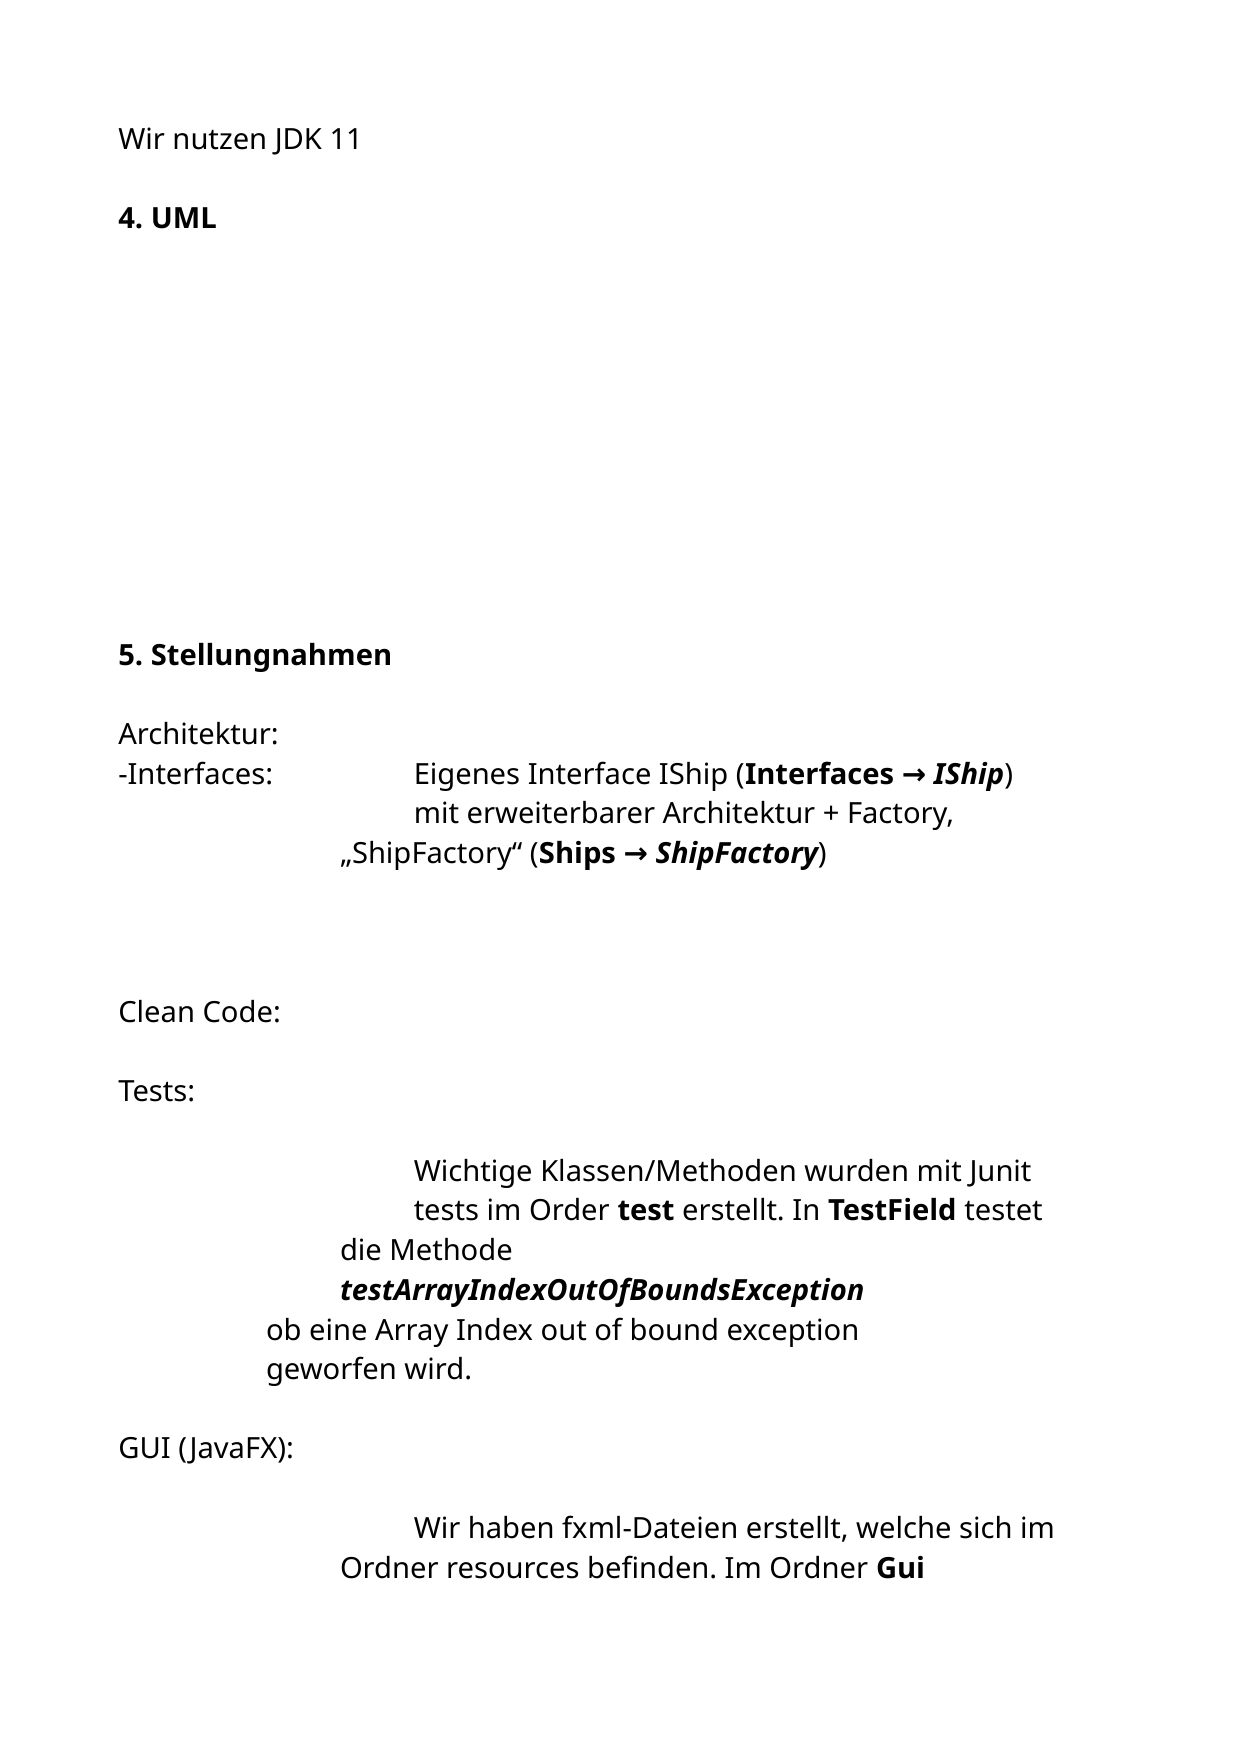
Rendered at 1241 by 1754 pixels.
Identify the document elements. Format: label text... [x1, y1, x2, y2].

text Clean Code: [118, 991, 1122, 1031]
text Wir haben fxml-Dateien erstellt, welche sich im Ordner resources befinden. Im Ordner Gui [118, 1507, 1122, 1587]
text Tests: [118, 1071, 1122, 1110]
text Wichtige Klassen/Methoden wurden mit Junit tests im Order test erstellt. In TestField testet die Methode testArrayIndexOutOfBoundsException ob eine Array Index out of bound exception geworfen wird. [118, 1150, 1122, 1388]
text 5. Stellungnahmen [118, 634, 1122, 674]
text Wir nutzen JDK 11 [118, 118, 1122, 158]
text mit erweiterbarer Architektur + Factory, „ShipFactory“ (Ships → ShipFactory) [118, 793, 1122, 872]
text GUI (JavaFX): [118, 1428, 1122, 1467]
text 4. UML [118, 197, 1122, 237]
text -Interfaces: Eigenes Interface IShip (Interfaces → IShip) [118, 753, 1122, 793]
text Architektur: [118, 713, 1122, 753]
